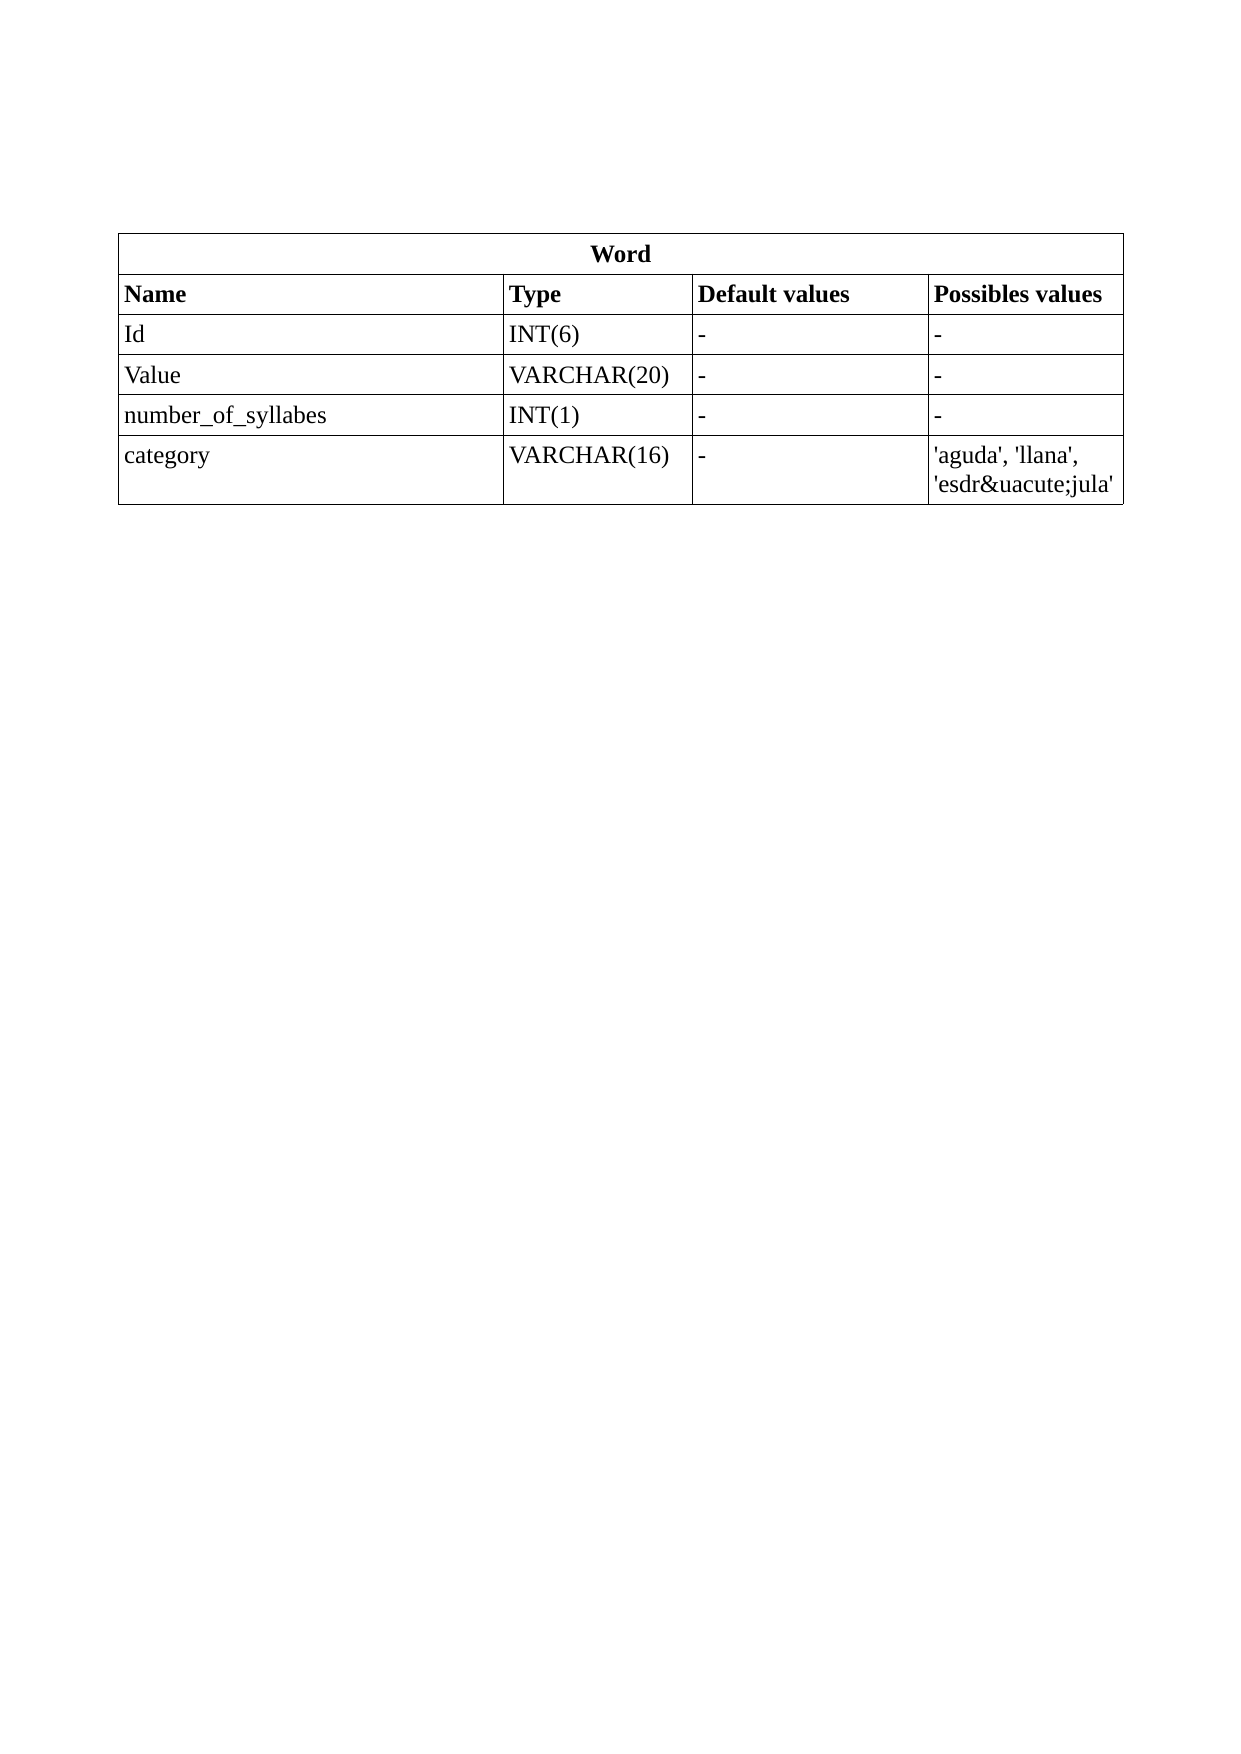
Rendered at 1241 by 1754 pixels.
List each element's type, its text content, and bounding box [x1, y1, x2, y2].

table_cell Type [504, 275, 692, 314]
table_cell number_of_syllabes [119, 395, 503, 435]
table_cell VARCHAR(16) [504, 436, 692, 504]
table_cell - [693, 436, 928, 504]
table_cell - [929, 315, 1123, 354]
table_header Word [119, 234, 1123, 273]
table_cell - [929, 355, 1123, 394]
table_cell Name [119, 275, 503, 314]
table_cell - [693, 315, 928, 354]
table_cell VARCHAR(20) [504, 355, 692, 394]
table_cell Possibles values [929, 275, 1123, 314]
table_cell - [693, 395, 928, 435]
table_cell - [693, 355, 928, 394]
table_cell INT(1) [504, 395, 692, 435]
table_cell Value [119, 355, 503, 394]
table_cell 'aguda', 'llana', 'esdr&uacute;jula' [929, 436, 1123, 504]
table_cell category [119, 436, 503, 504]
table_cell - [929, 395, 1123, 435]
table_cell Id [119, 315, 503, 354]
table_cell INT(6) [504, 315, 692, 354]
table_cell Default values [693, 275, 928, 314]
